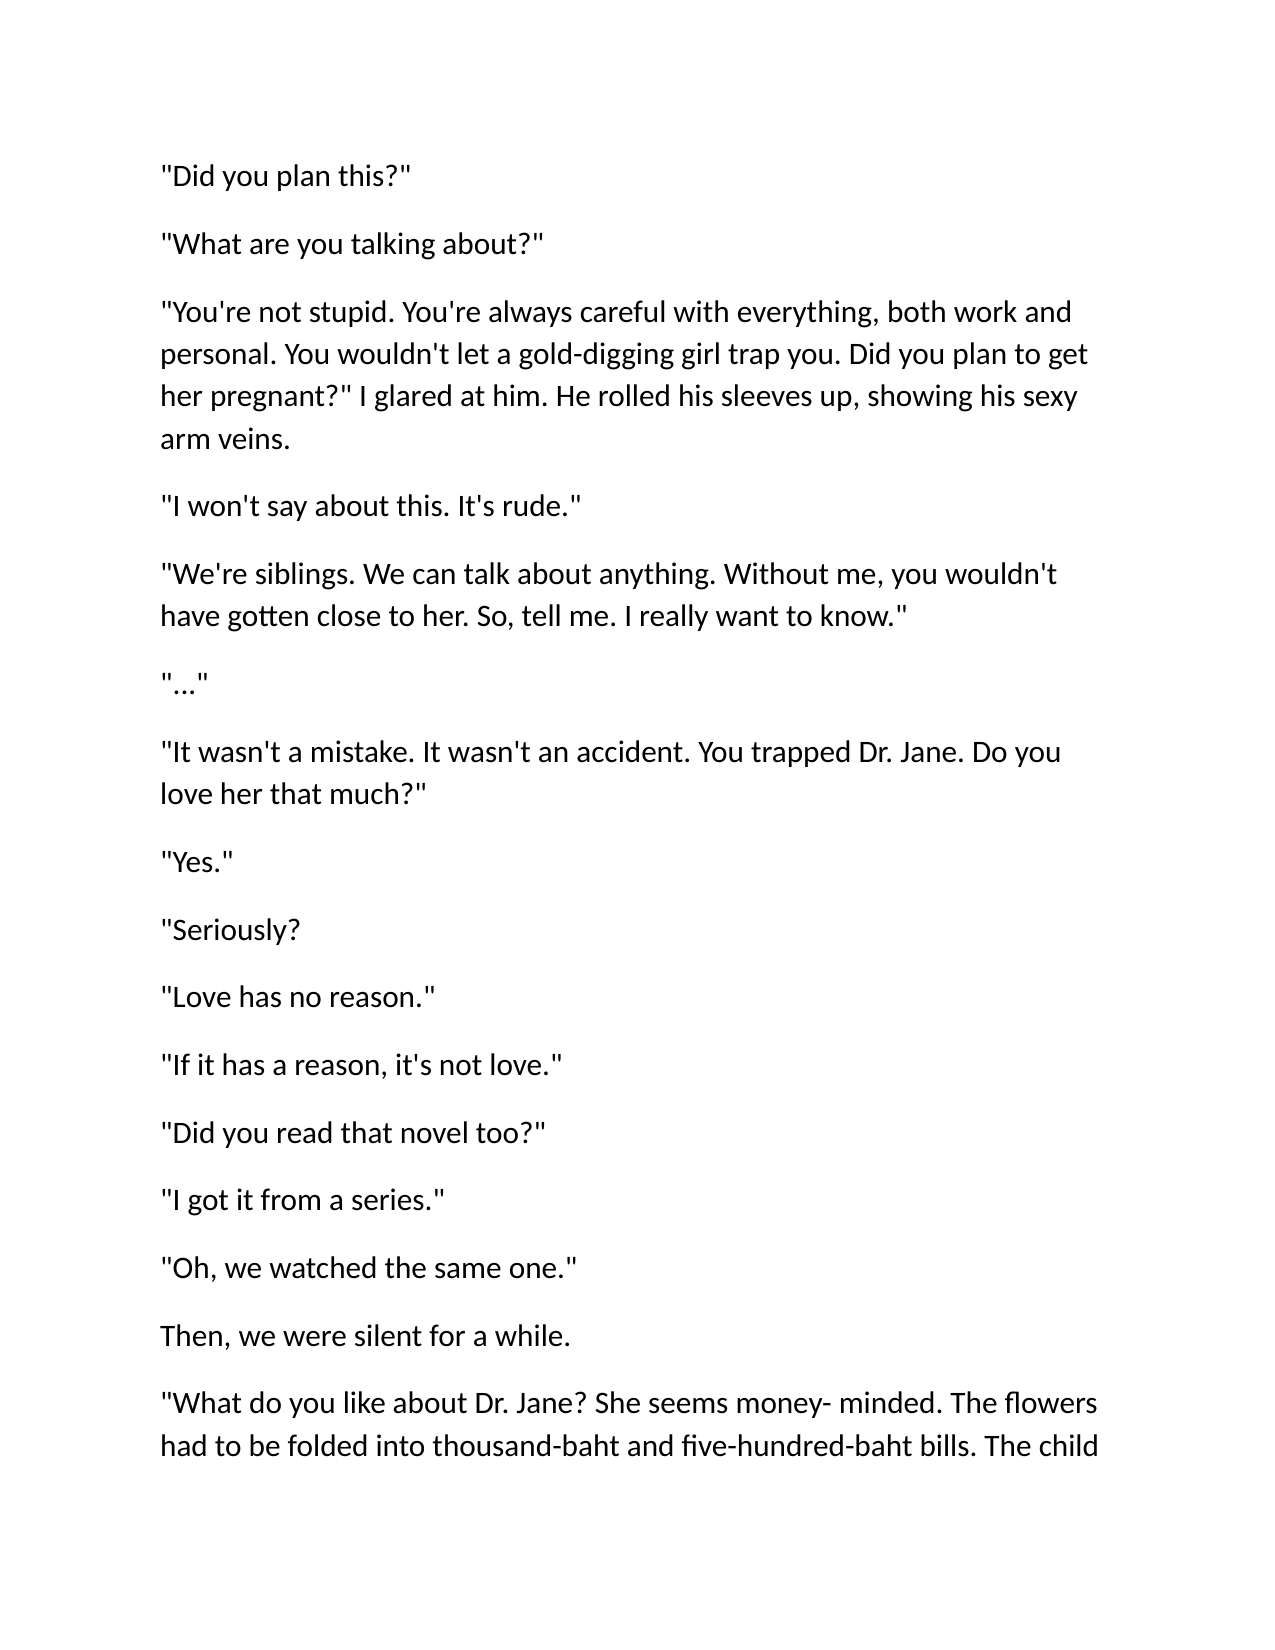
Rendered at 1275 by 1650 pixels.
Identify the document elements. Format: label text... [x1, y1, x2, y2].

text "Did you read that novel too?" [160, 1113, 1113, 1151]
text Then, we were silent for a while. [160, 1316, 1113, 1354]
text "I won't say about this. It's rude." [160, 486, 1113, 524]
text "I got it from a series." [160, 1180, 1113, 1218]
text "We're siblings. We can talk about anything. Without me, you wouldn't have gotten close to her. So, tell me. I really want to know." [160, 554, 1113, 634]
text "You're not stupid. You're always careful with everything, both work and personal. You wouldn't let a gold-digging girl trap you. Did you plan to get her pregnant?" I glared at him. He rolled his sleeves up, showing his sexy arm veins. [160, 292, 1113, 457]
text "Seriously? [160, 909, 1113, 948]
text "It wasn't a mistake. It wasn't an accident. You trapped Dr. Jane. Do you love her that much?" [160, 732, 1113, 812]
text "What are you talking about?" [160, 224, 1113, 262]
text "Oh, we watched the same one." [160, 1248, 1113, 1286]
text "What do you like about Dr. Jane? She seems money- minded. The flowers had to be folded into thousand-baht and five-hundred-baht bills. The child [160, 1383, 1113, 1464]
text "..." [160, 664, 1113, 702]
text "Yes." [160, 842, 1113, 880]
text "If it has a reason, it's not love." [160, 1045, 1113, 1083]
text "Did you plan this?" [160, 156, 1113, 194]
text "Love has no reason." [160, 977, 1113, 1015]
